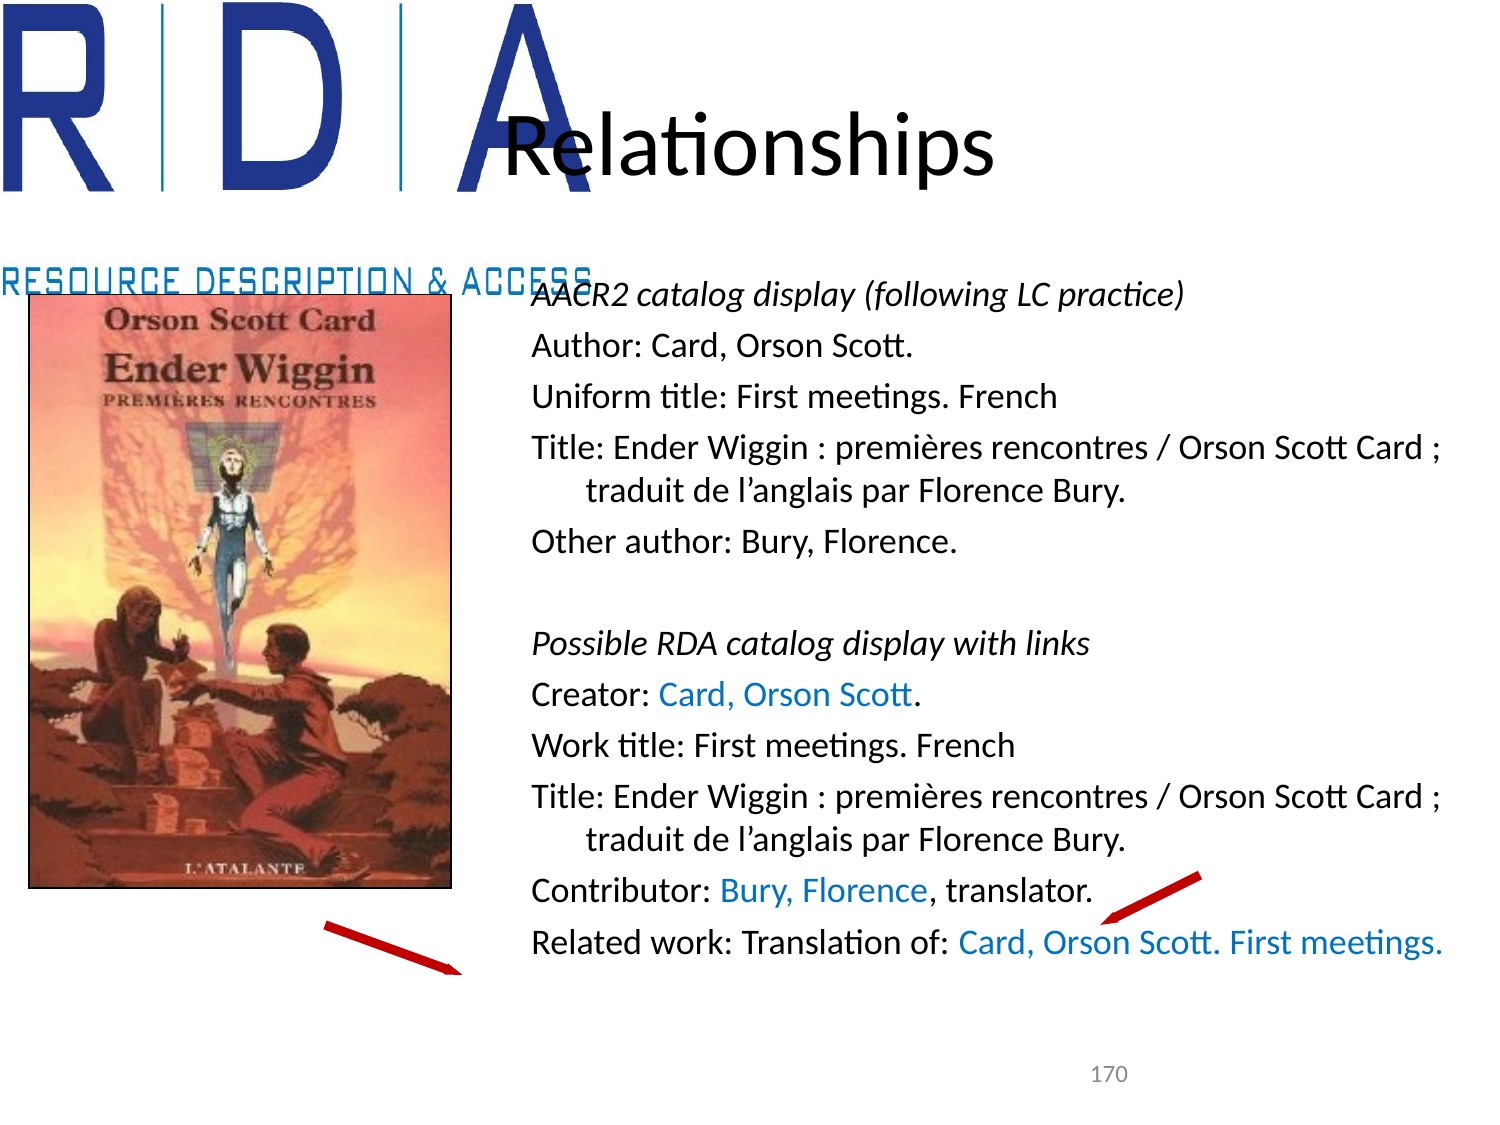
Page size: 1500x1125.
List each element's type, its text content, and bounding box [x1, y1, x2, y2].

title Relationships [75, 45, 1426, 233]
list AACR2 catalog display (following LC practice) Author: Card, Orson Scott. Uniform title: First meetings. French Title: Ender Wiggin : premières rencontres / Orson Scott Card ; traduit de l’anglais par Florence Bury. Other author: Bury, Florence. Possible RDA catalog display with links Creator: Card, Orson Scott. Work title: First meetings. French Title: Ender Wiggin : premières rencontres / Orson Scott Card ; traduit de l’anglais par Florence Bury. Contributor: Bury, Florence, translator. Related work: Translation of: Card, Orson Scott. First meetings. [462, 262, 1463, 1005]
picture [29, 295, 451, 888]
text_box 170 [1074, 1042, 1426, 1103]
